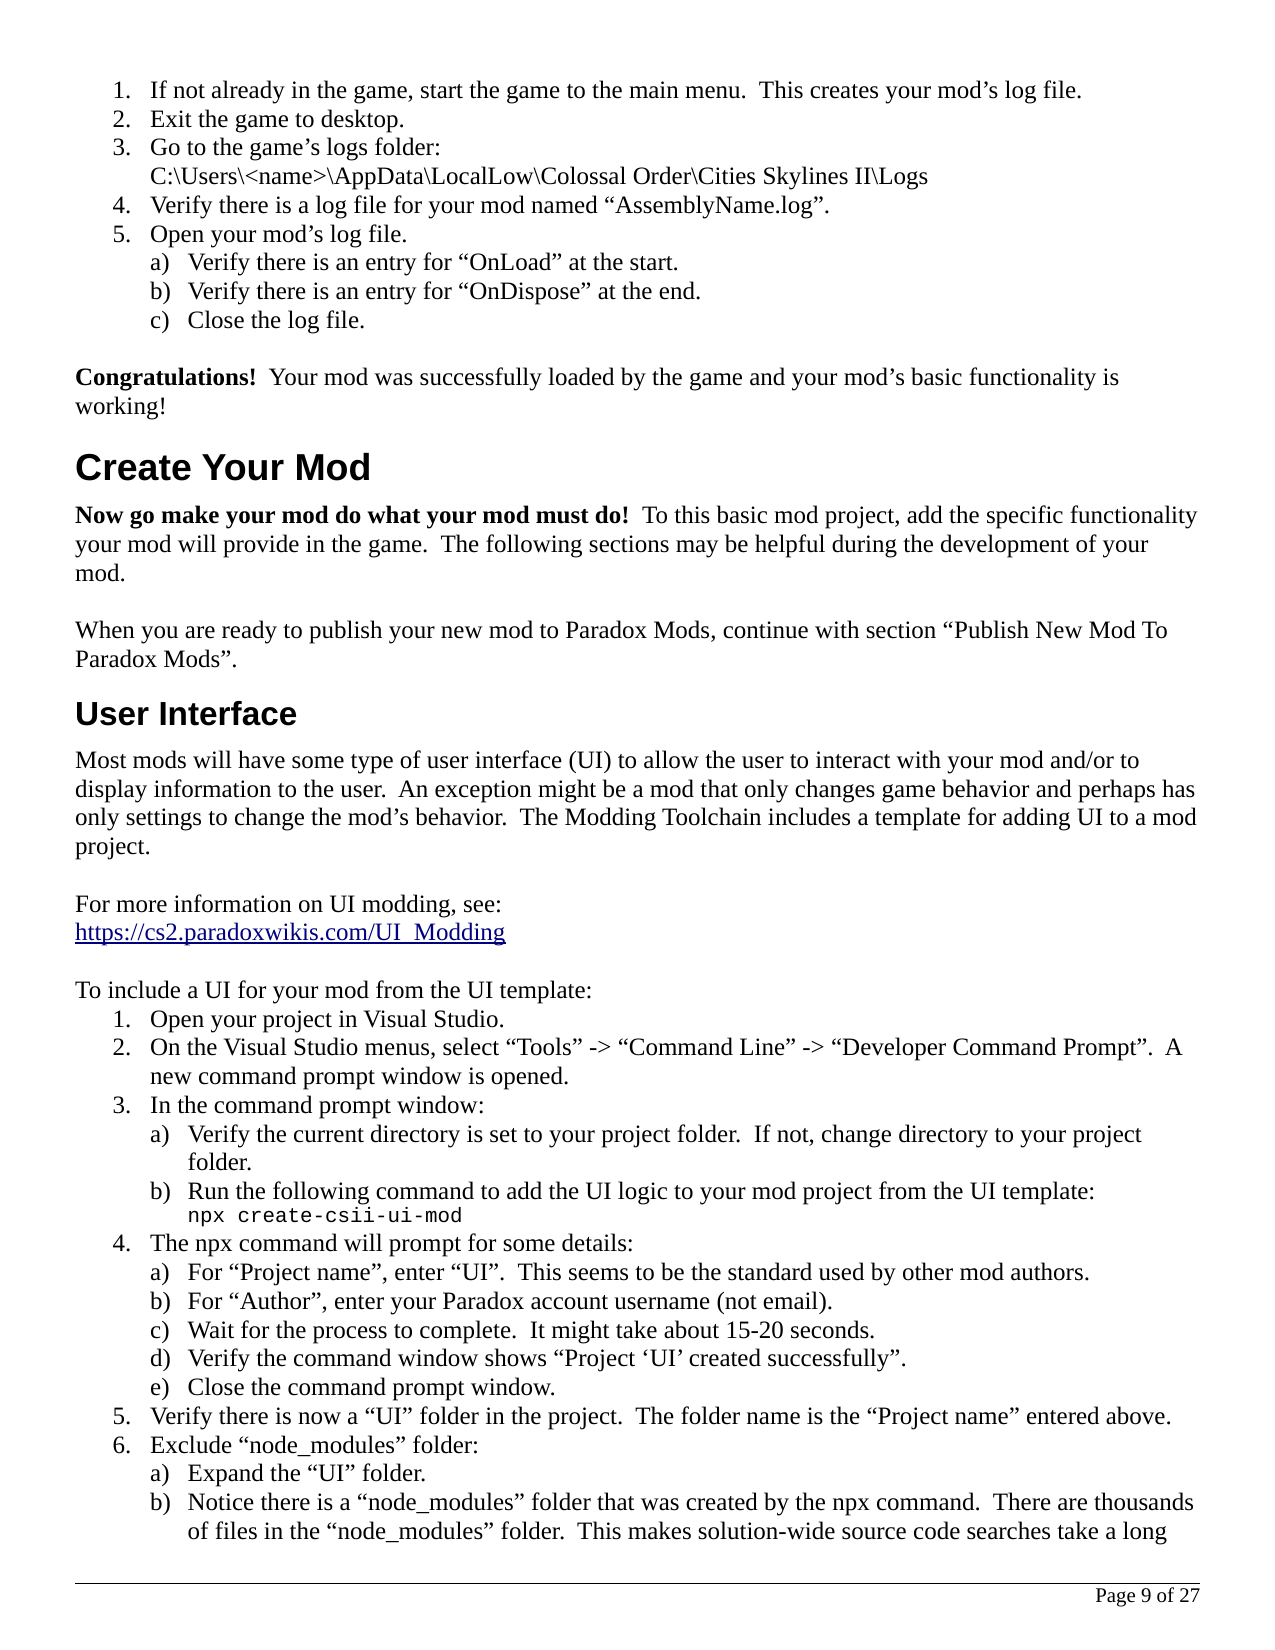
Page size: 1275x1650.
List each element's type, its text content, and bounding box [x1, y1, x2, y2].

list For “Author”, enter your Paradox account username (not email). [150, 1286, 1200, 1315]
list Expand the “UI” folder. [150, 1458, 1200, 1487]
list Verify there is an entry for “OnDispose” at the end. [150, 276, 1200, 305]
list Exclude “node_modules” folder: [112, 1430, 1200, 1458]
list Notice there is a “node_modules” folder that was created by the npx command. There are thousands of files in the “node_modules” folder. This makes solution-wide source code searches take a long [150, 1487, 1200, 1545]
list Verify the command window shows “Project ‘UI’ created successfully”. [150, 1343, 1200, 1372]
list Run the following command to add the UI logic to your mod project from the UI template: npx create-csii-ui-mod [150, 1176, 1200, 1228]
text To include a UI for your mod from the UI template: [75, 975, 1200, 1004]
text Now go make your mod do what your mod must do! To this basic mod project, add the specific functionality your mod will provide in the game. The following sections may be helpful during the development of your mod. [75, 501, 1200, 587]
list Verify there is an entry for “OnLoad” at the start. [150, 247, 1200, 276]
text When you are ready to publish your new mod to Paradox Mods, continue with section “Publish New Mod To Paradox Mods”. [75, 616, 1200, 673]
subtitle User Interface [75, 694, 1200, 732]
list The npx command will prompt for some details: [112, 1228, 1200, 1257]
list Open your mod’s log file. [112, 219, 1200, 247]
list Go to the game’s logs folder: C:\Users\<name>\AppData\LocalLow\Colossal Order\Cities Skylines II\Logs [112, 132, 1200, 190]
list Verify there is now a “UI” folder in the project. The folder name is the “Project name” entered above. [112, 1401, 1200, 1430]
list On the Visual Studio menus, select “Tools” -> “Command Line” -> “Developer Command Prompt”. A new command prompt window is opened. [112, 1032, 1200, 1090]
list Open your project in Visual Studio. [112, 1004, 1200, 1032]
list For “Project name”, enter “UI”. This seems to be the standard used by other mod authors. [150, 1257, 1200, 1286]
list Exit the game to desktop. [112, 104, 1200, 132]
list Verify there is a log file for your mod named “AssemblyName.log”. [112, 190, 1200, 219]
subtitle Create Your Mod [75, 445, 1200, 488]
list In the command prompt window: [112, 1090, 1200, 1119]
list Wait for the process to complete. It might take about 15-20 seconds. [150, 1315, 1200, 1343]
text Congratulations! Your mod was successfully loaded by the game and your mod’s basic functionality is working! [75, 362, 1200, 420]
list If not already in the game, start the game to the main menu. This creates your mod’s log file. [112, 75, 1200, 104]
list Verify the current directory is set to your project folder. If not, change directory to your project folder. [150, 1119, 1200, 1176]
list Close the log file. [150, 305, 1200, 334]
text For more information on UI modding, see: https://cs2.paradoxwikis.com/UI_Modding [75, 889, 1200, 946]
list Close the command prompt window. [150, 1372, 1200, 1401]
text Most mods will have some type of user interface (UI) to allow the user to interact with your mod and/or to display information to the user. An exception might be a mod that only changes game behavior and perhaps has only settings to change the mod’s behavior. The Modding Toolchain includes a template for adding UI to a mod project. [75, 745, 1200, 860]
